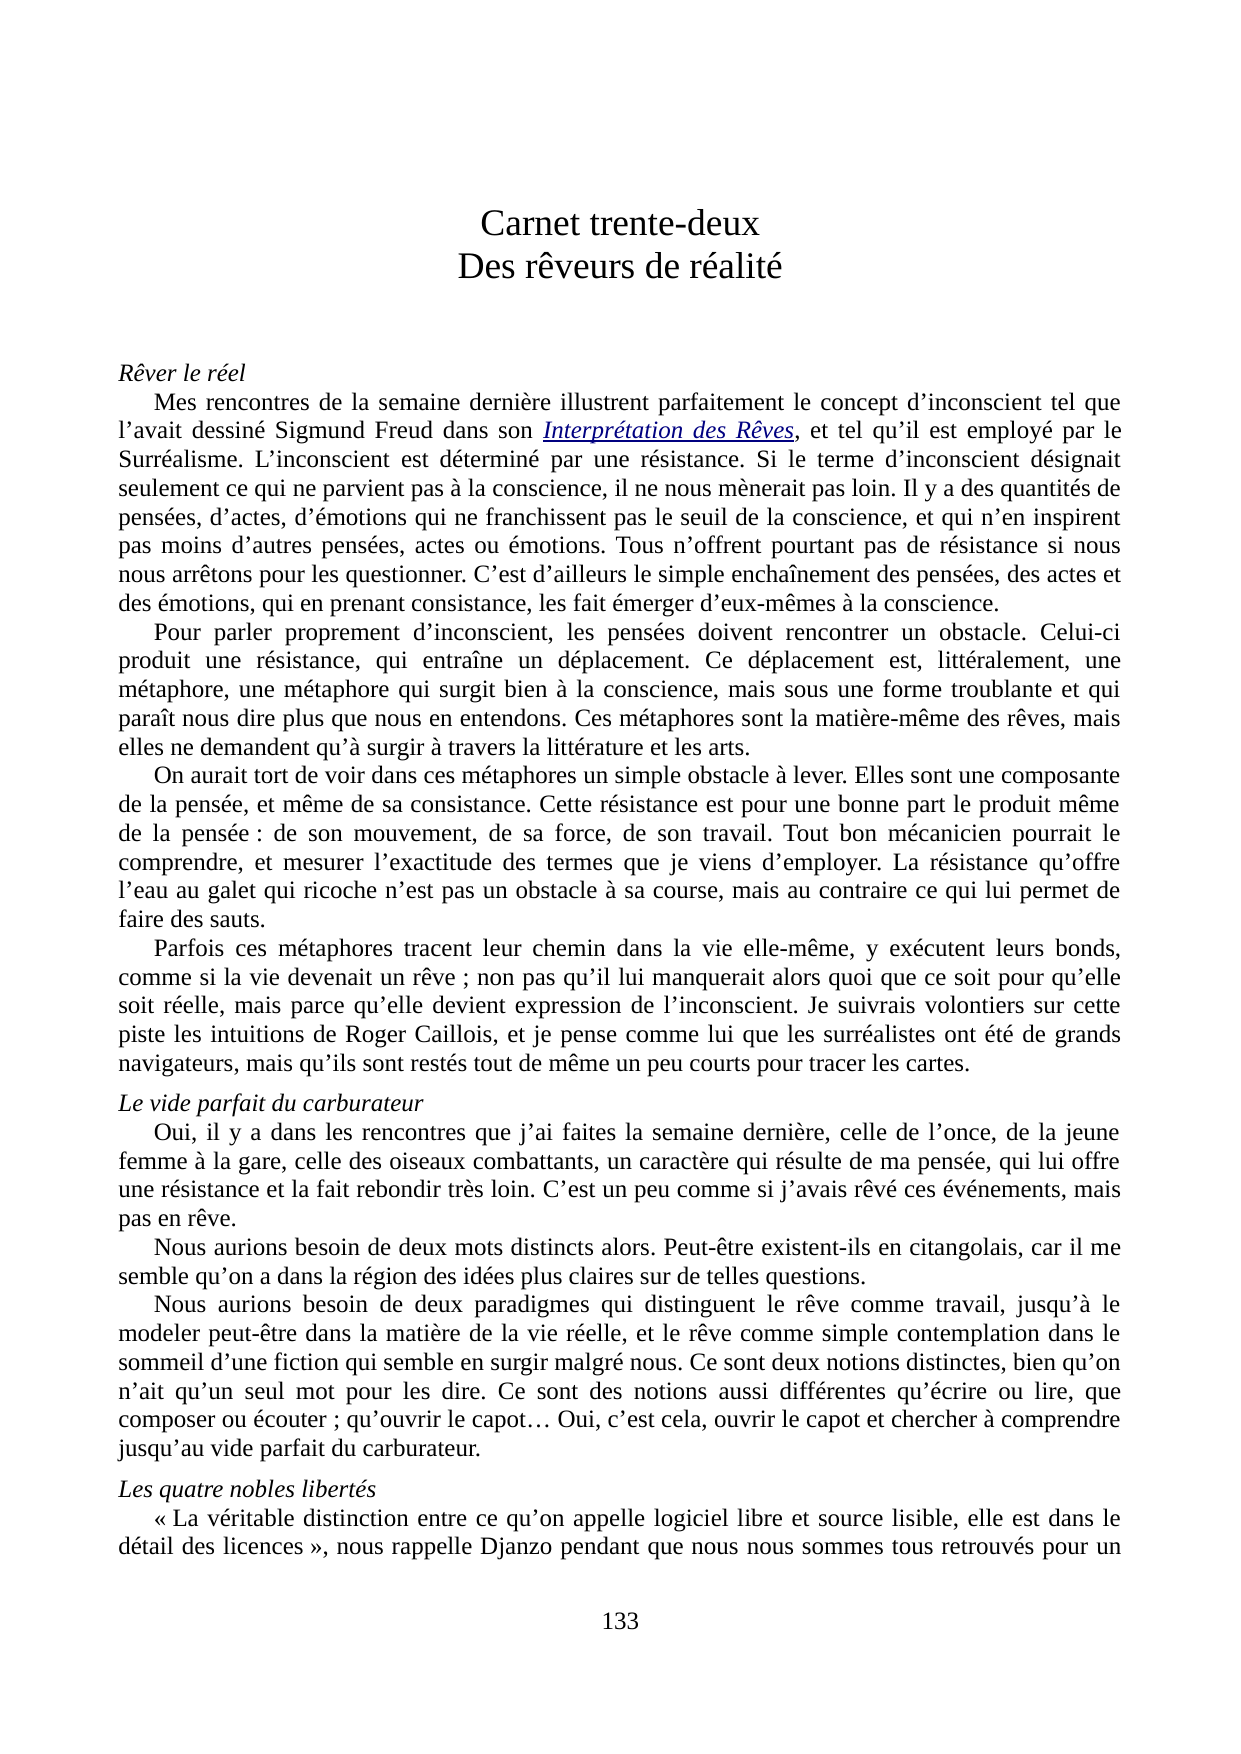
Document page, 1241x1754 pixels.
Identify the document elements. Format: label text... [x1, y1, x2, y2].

text « La véritable distinction entre ce qu’on appelle logiciel libre et source lisible, elle est dans le détail des licences », nous rappelle Djanzo pendant que nous nous sommes tous retrouvés pour un [118, 1503, 1122, 1560]
text Pour parler proprement d’inconscient, les pensées doivent rencontrer un obstacle. Celui-ci produit une résistance, qui entraîne un déplacement. Ce déplacement est, littéralement, une métaphore, une métaphore qui surgit bien à la conscience, mais sous une forme troublante et qui paraît nous dire plus que nous en entendons. Ces métaphores sont la matière-même des rêves, mais elles ne demandent qu’à surgir à travers la littérature et les arts. [118, 617, 1122, 760]
text Parfois ces métaphores tracent leur chemin dans la vie elle-même, y exécutent leurs bonds, comme si la vie devenait un rêve ; non pas qu’il lui manquerait alors quoi que ce soit pour qu’elle soit réelle, mais parce qu’elle devient expression de l’inconscient. Je suivrais volontiers sur cette piste les intuitions de Roger Caillois, et je pense comme lui que les surréalistes ont été de grands navigateurs, mais qu’ils sont restés tout de même un peu courts pour tracer les cartes. [118, 933, 1122, 1077]
subtitle Rêver le réel [118, 358, 1122, 387]
subtitle Le vide parfait du carburateur [118, 1088, 1122, 1117]
text Nous aurions besoin de deux paradigmes qui distinguent le rêve comme travail, jusqu’à le modeler peut-être dans la matière de la vie réelle, et le rêve comme simple contemplation dans le sommeil d’une fiction qui semble en surgir malgré nous. Ce sont deux notions distinctes, bien qu’on n’ait qu’un seul mot pour les dire. Ce sont des notions aussi différentes qu’écrire ou lire, que composer ou écouter ; qu’ouvrir le capot… Oui, c’est cela, ouvrir le capot et chercher à comprendre jusqu’au vide parfait du carburateur. [118, 1289, 1122, 1462]
text Nous aurions besoin de deux mots distincts alors. Peut-être existent-ils en citangolais, car il me semble qu’on a dans la région des idées plus claires sur de telles questions. [118, 1232, 1122, 1289]
text On aurait tort de voir dans ces métaphores un simple obstacle à lever. Elles sont une composante de la pensée, et même de sa consistance. Cette résistance est pour une bonne part le produit même de la pensée : de son mouvement, de sa force, de son travail. Tout bon mécanicien pourrait le comprendre, et mesurer l’exactitude des termes que je viens d’employer. La résistance qu’offre l’eau au galet qui ricoche n’est pas un obstacle à sa course, mais au contraire ce qui lui permet de faire des sauts. [118, 760, 1122, 933]
text Mes rencontres de la semaine dernière illustrent parfaitement le concept d’inconscient tel que l’avait dessiné Sigmund Freud dans son Interprétation des Rêves, et tel qu’il est employé par le Surréalisme. L’inconscient est déterminé par une résistance. Si le terme d’inconscient désignait seulement ce qui ne parvient pas à la conscience, il ne nous mènerait pas loin. Il y a des quantités de pensées, d’actes, d’émotions qui ne franchissent pas le seuil de la conscience, et qui n’en inspirent pas moins d’autres pensées, actes ou émotions. Tous n’offrent pourtant pas de résistance si nous nous arrêtons pour les questionner. C’est d’ailleurs le simple enchaînement des pensées, des actes et des émotions, qui en prenant consistance, les fait émerger d’eux-mêmes à la conscience. [118, 387, 1122, 617]
subtitle Les quatre nobles libertés [118, 1474, 1122, 1503]
subtitle Carnet trente-deux Des rêveurs de réalité [118, 201, 1122, 287]
text Oui, il y a dans les rencontres que j’ai faites la semaine dernière, celle de l’once, de la jeune femme à la gare, celle des oiseaux combattants, un caractère qui résulte de ma pensée, qui lui offre une résistance et la fait rebondir très loin. C’est un peu comme si j’avais rêvé ces événements, mais pas en rêve. [118, 1117, 1122, 1232]
